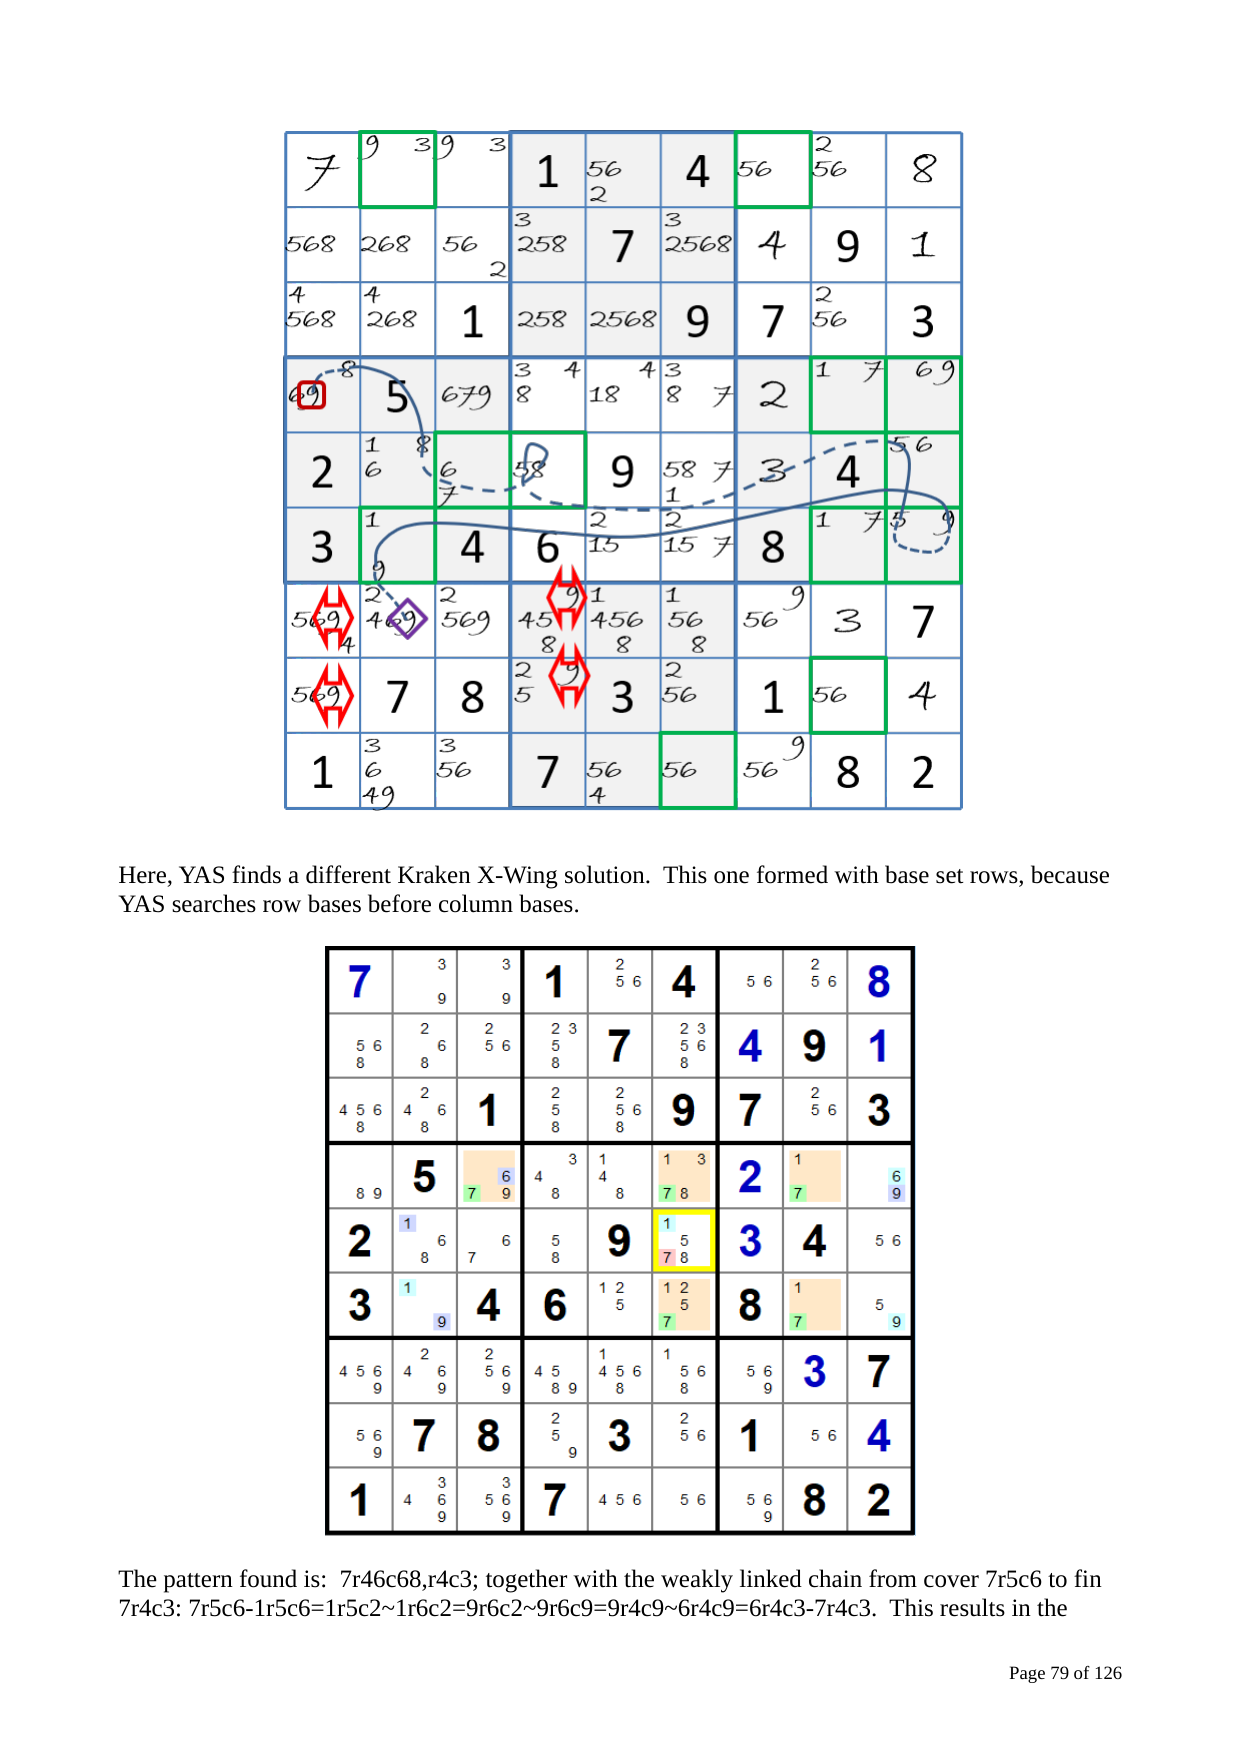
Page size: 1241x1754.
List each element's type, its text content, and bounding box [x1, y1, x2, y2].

text The pattern found is: 7r46c68,r4c3; together with the weakly linked chain from cover 7r5c6 to fin 7r4c3: 7r5c6-1r5c6=1r5c2~1r6c2=9r6c2~9r6c9=9r4c9~6r4c9=6r4c3-7r4c3. This results in the [118, 1564, 1122, 1622]
picture [267, 118, 974, 832]
text Here, YAS finds a different Kraken X-Wing solution. This one formed with base set rows, because YAS searches row bases before column bases. [118, 860, 1122, 917]
picture [325, 946, 916, 1536]
